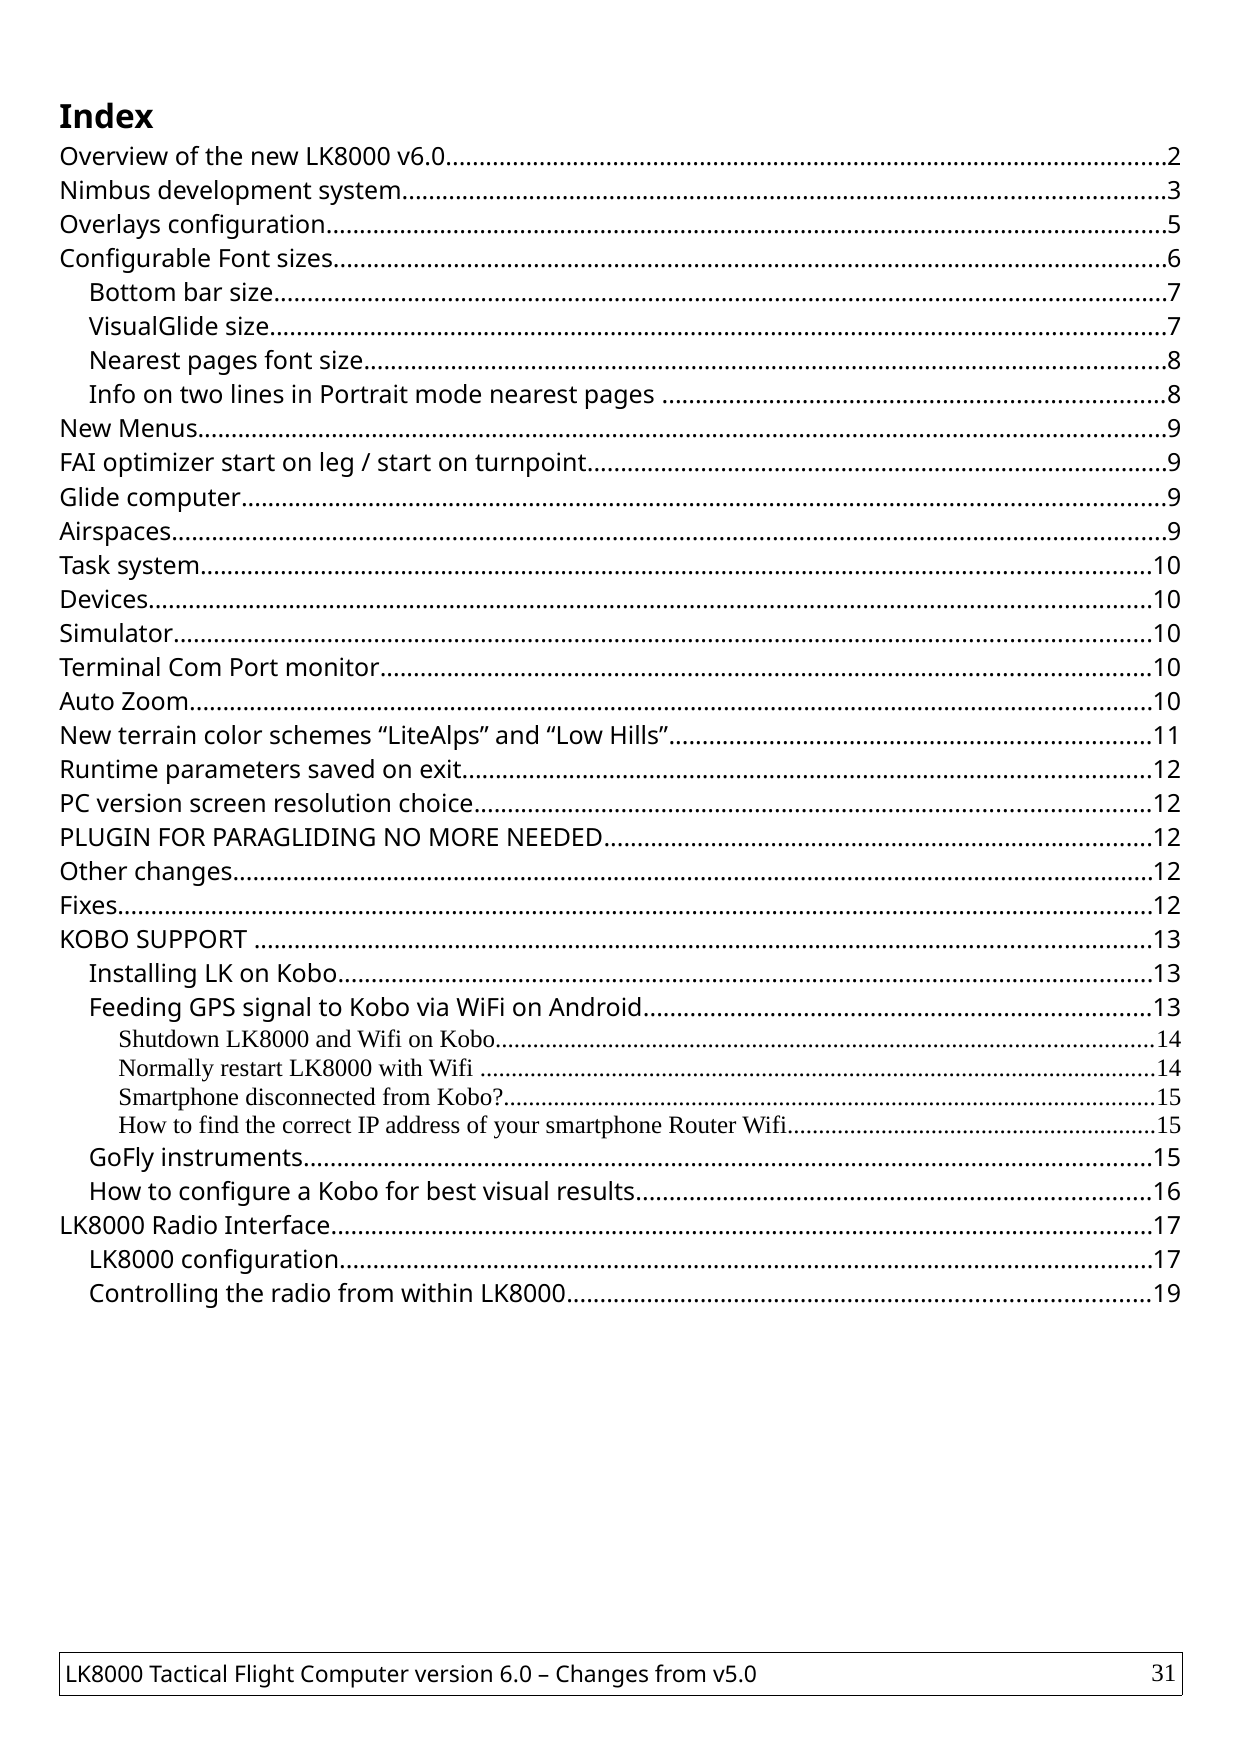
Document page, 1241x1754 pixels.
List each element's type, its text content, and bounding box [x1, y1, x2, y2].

text PLUGIN FOR PARAGLIDING NO MORE NEEDED 12 [59, 820, 1181, 854]
text Terminal Com Port monitor 10 [59, 649, 1181, 683]
text Task system 10 [59, 547, 1181, 581]
text Nimbus development system 3 [59, 173, 1181, 207]
text Airspaces 9 [59, 513, 1181, 547]
text How to configure a Kobo for best visual results 16 [88, 1173, 1181, 1207]
text LK8000 Radio Interface 17 [59, 1207, 1181, 1241]
text Overlays configuration 5 [59, 207, 1181, 241]
text PC version screen resolution choice 12 [59, 786, 1181, 820]
text Configurable Font sizes 6 [59, 241, 1181, 275]
text KOBO SUPPORT 13 [59, 922, 1181, 956]
text Glide computer 9 [59, 479, 1181, 513]
text Other changes 12 [59, 854, 1181, 888]
text Fixes 12 [59, 888, 1181, 922]
text Feeding GPS signal to Kobo via WiFi on Android 13 [88, 990, 1181, 1024]
text Simulator 10 [59, 615, 1181, 649]
text Info on two lines in Portrait mode nearest pages 8 [88, 377, 1181, 411]
subtitle Index [59, 93, 1181, 138]
text Normally restart LK8000 with Wifi 14 [118, 1053, 1181, 1082]
text Runtime parameters saved on exit 12 [59, 752, 1181, 786]
text New terrain color schemes “LiteAlps” and “Low Hills” 11 [59, 718, 1181, 752]
text New Menus 9 [59, 411, 1181, 445]
text Smartphone disconnected from Kobo? 15 [118, 1082, 1181, 1110]
text Bottom bar size 7 [88, 275, 1181, 309]
text Controlling the radio from within LK8000 19 [88, 1275, 1181, 1309]
text VisualGlide size 7 [88, 309, 1181, 343]
text Nearest pages font size 8 [88, 343, 1181, 377]
text Devices 10 [59, 581, 1181, 615]
text Auto Zoom 10 [59, 683, 1181, 718]
text Installing LK on Kobo 13 [88, 956, 1181, 990]
text GoFly instruments 15 [88, 1139, 1181, 1173]
text LK8000 configuration 17 [88, 1241, 1181, 1275]
text Shutdown LK8000 and Wifi on Kobo 14 [118, 1024, 1181, 1053]
text How to find the correct IP address of your smartphone Router Wifi 15 [118, 1110, 1181, 1139]
text Overview of the new LK8000 v6.0 2 [59, 138, 1181, 173]
text FAI optimizer start on leg / start on turnpoint 9 [59, 445, 1181, 479]
